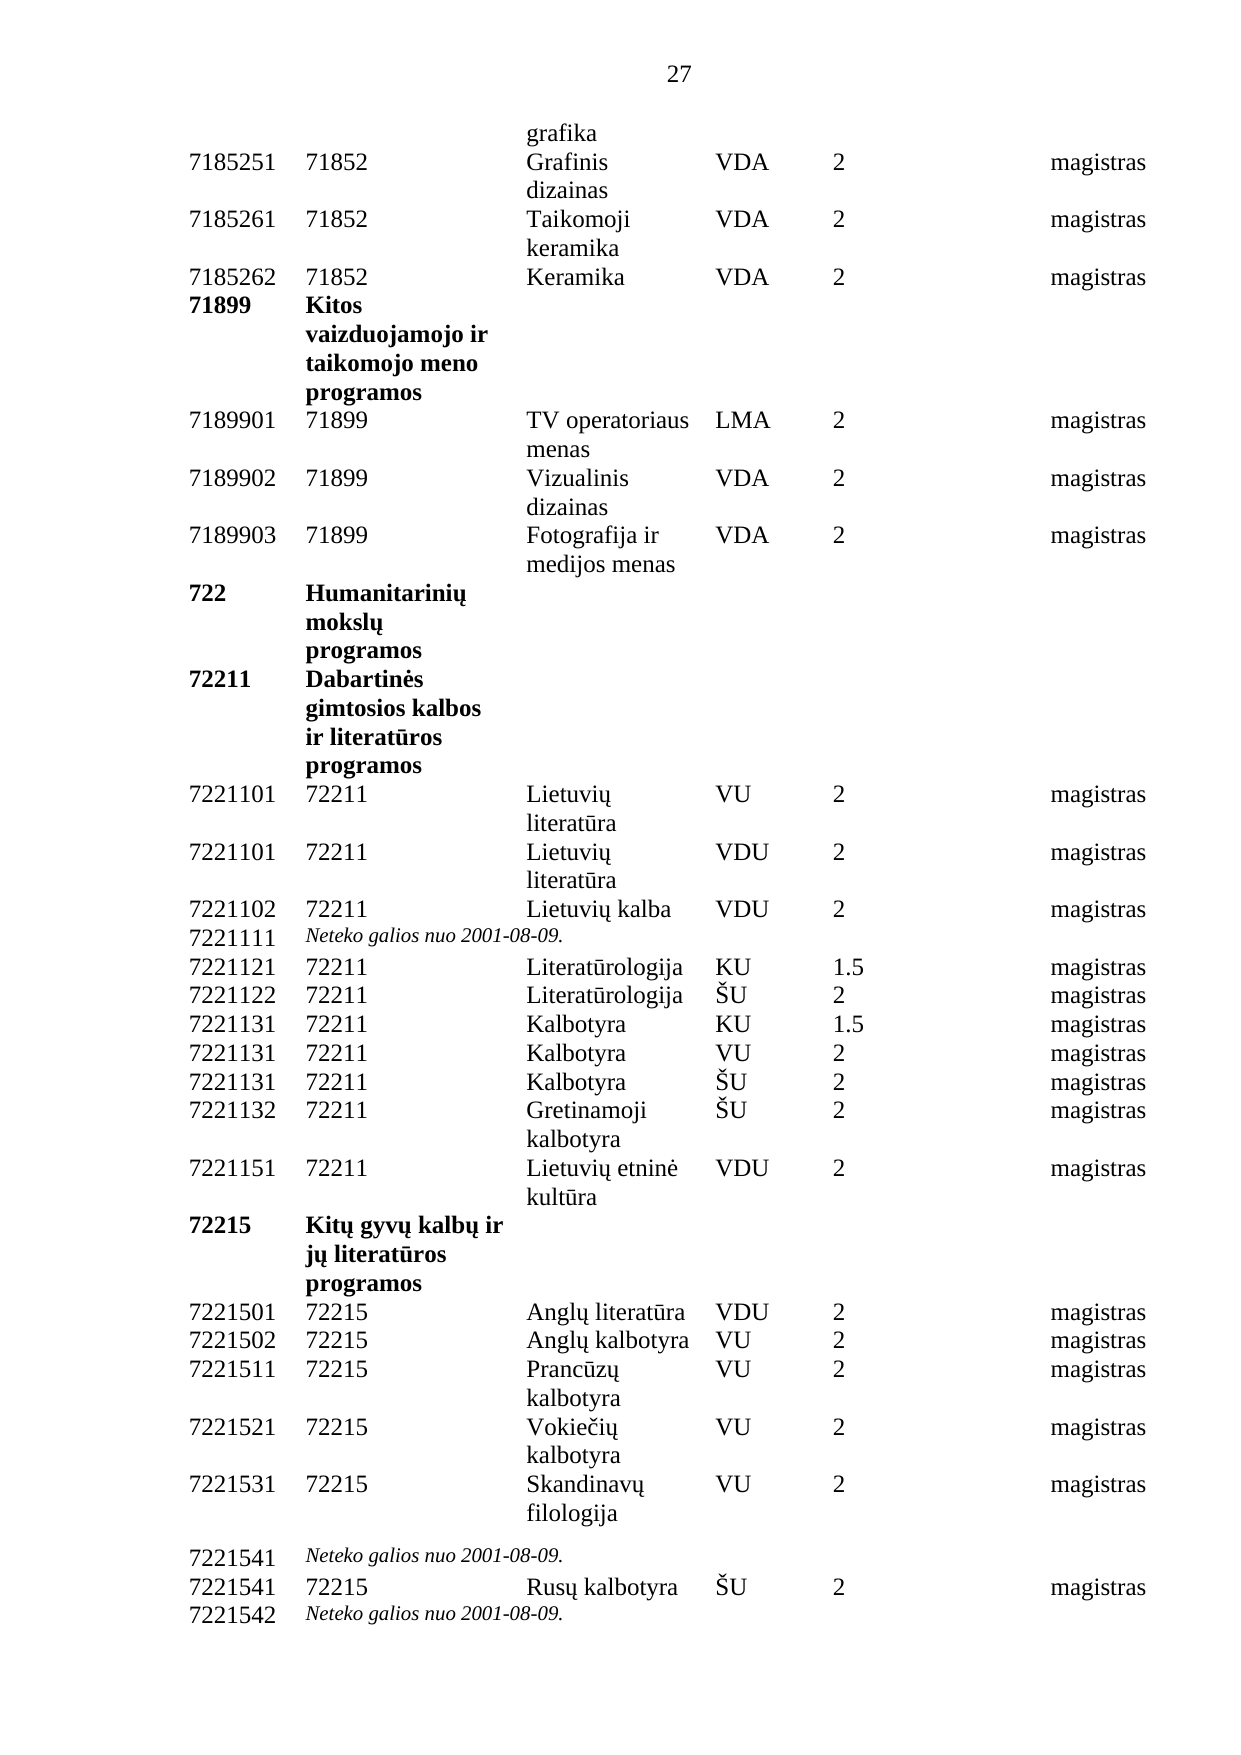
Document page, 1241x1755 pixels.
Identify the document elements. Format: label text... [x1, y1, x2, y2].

table_cell [1197, 463, 1202, 521]
table_cell [1197, 147, 1202, 204]
table_cell [902, 894, 973, 923]
table_cell [902, 578, 973, 664]
table_cell KU [704, 1009, 821, 1038]
table_cell 7221121 [177, 952, 294, 981]
table_cell magistras [1039, 1572, 1197, 1601]
table_cell 2 [821, 1326, 902, 1354]
table_cell 7221122 [177, 981, 294, 1009]
table_cell VDU [704, 894, 821, 923]
table_cell Rusų kalbotyra [515, 1572, 704, 1601]
table_cell [902, 204, 973, 262]
table_cell [1202, 981, 1207, 1009]
table_cell VU [704, 1469, 821, 1543]
table_cell [515, 578, 704, 664]
table_cell [1197, 981, 1202, 1009]
table_cell 71899 [294, 463, 515, 521]
table_cell magistras [1039, 1297, 1197, 1326]
table_cell [902, 1096, 973, 1153]
table_cell [1202, 1153, 1207, 1211]
table_cell [1197, 262, 1202, 291]
table_cell [704, 291, 821, 406]
table_cell magistras [1039, 894, 1197, 923]
table_cell [973, 1211, 1039, 1297]
table_cell 2 [821, 147, 902, 204]
table_cell 7185262 [177, 262, 294, 291]
table_cell [821, 664, 902, 779]
table_cell 72215 [294, 1297, 515, 1326]
table_cell [1202, 521, 1207, 578]
table_cell [821, 578, 902, 664]
table_cell 2 [821, 981, 902, 1009]
table_cell VU [704, 1354, 821, 1412]
table_cell [902, 1009, 973, 1038]
table_cell 7221531 [177, 1469, 294, 1543]
table_cell [1202, 1038, 1207, 1067]
table_cell 7221101 [177, 837, 294, 894]
table_cell [1197, 1354, 1202, 1412]
table_cell VDU [704, 1153, 821, 1211]
table_cell VDA [704, 521, 821, 578]
table_cell VDU [704, 837, 821, 894]
table_cell [177, 118, 294, 147]
table_cell 2 [821, 521, 902, 578]
table_cell [1202, 1354, 1207, 1412]
table_cell [973, 521, 1039, 578]
table_cell [1197, 204, 1202, 262]
table_cell 72215 [294, 1412, 515, 1469]
table_cell [902, 1153, 973, 1211]
table_cell 72211 [294, 894, 515, 923]
table_cell [973, 204, 1039, 262]
table_cell Lietuvių literatūra [515, 779, 704, 837]
table_cell 7221131 [177, 1038, 294, 1067]
table_cell 2 [821, 837, 902, 894]
table_cell 2 [821, 1412, 902, 1469]
table_cell [1197, 1211, 1202, 1297]
table_cell 7221151 [177, 1153, 294, 1211]
table_cell magistras [1039, 147, 1197, 204]
table_cell ŠU [704, 1572, 821, 1601]
table_cell [1202, 463, 1207, 521]
table_cell Skandinavų filologija [515, 1469, 704, 1543]
table_cell Kitos vaizduojamojo ir taikomojo meno programos [294, 291, 515, 406]
table_cell [1202, 147, 1207, 204]
table_cell [1202, 664, 1207, 779]
table_cell ŠU [704, 1067, 821, 1096]
table_cell 72211 [294, 1096, 515, 1153]
table_cell magistras [1039, 837, 1197, 894]
table_cell [973, 147, 1039, 204]
table_cell [902, 1354, 973, 1412]
table_cell [294, 118, 515, 147]
table_cell 72215 [177, 1211, 294, 1297]
table_cell 7221521 [177, 1412, 294, 1469]
table_cell [1202, 1096, 1207, 1153]
table_cell [704, 664, 821, 779]
table_cell 71899 [177, 291, 294, 406]
table_cell 7221541 [177, 1572, 294, 1601]
table_cell [821, 1211, 902, 1297]
table_cell [1039, 291, 1197, 406]
table_cell [1202, 578, 1207, 664]
table_cell [1197, 578, 1202, 664]
table_cell [973, 1009, 1039, 1038]
table_cell 2 [821, 1096, 902, 1153]
table_cell [1197, 1153, 1202, 1211]
table_cell 2 [821, 894, 902, 923]
table_cell [704, 1211, 821, 1297]
table_cell VDA [704, 147, 821, 204]
table_cell [902, 1326, 973, 1354]
table_cell [1039, 118, 1197, 147]
table_cell 7189903 [177, 521, 294, 578]
table_cell LMA [704, 406, 821, 463]
table_cell [1202, 1009, 1207, 1038]
table_cell Vizualinis dizainas [515, 463, 704, 521]
table_cell [1197, 406, 1202, 463]
table_cell [973, 1354, 1039, 1412]
table_cell magistras [1039, 981, 1197, 1009]
table_cell [1202, 1601, 1207, 1629]
table_cell [1197, 1096, 1202, 1153]
table_cell [973, 664, 1039, 779]
table_cell VU [704, 1326, 821, 1354]
table_cell 71899 [294, 406, 515, 463]
table_cell [1197, 1412, 1202, 1469]
table_cell [973, 578, 1039, 664]
table_cell [1197, 952, 1202, 981]
table_cell [902, 1067, 973, 1096]
table_cell magistras [1039, 262, 1197, 291]
table_cell 2 [821, 262, 902, 291]
table_cell 1.5 [821, 1009, 902, 1038]
table_cell [1202, 923, 1207, 952]
table_cell 7185261 [177, 204, 294, 262]
table_cell 2 [821, 1153, 902, 1211]
table_cell [1197, 1067, 1202, 1096]
table_cell magistras [1039, 1009, 1197, 1038]
table_cell [973, 1067, 1039, 1096]
table_cell Humanitarinių mokslų programos [294, 578, 515, 664]
table_cell 2 [821, 1038, 902, 1067]
table_cell [1197, 291, 1202, 406]
table_cell grafika [515, 118, 704, 147]
table_cell magistras [1039, 406, 1197, 463]
table_cell [902, 147, 973, 204]
table_cell magistras [1039, 1038, 1197, 1067]
table_cell Grafinis dizainas [515, 147, 704, 204]
table_cell [973, 952, 1039, 981]
table_cell [1197, 1009, 1202, 1038]
table_cell [973, 981, 1039, 1009]
table_cell Neteko galios nuo 2001-08-09. [294, 923, 1197, 952]
table_cell 7221102 [177, 894, 294, 923]
table_cell [973, 1153, 1039, 1211]
table_cell Lietuvių literatūra [515, 837, 704, 894]
table_cell 2 [821, 463, 902, 521]
table_cell KU [704, 952, 821, 981]
table_cell Lietuvių etninė kultūra [515, 1153, 704, 1211]
table_cell Anglų kalbotyra [515, 1326, 704, 1354]
table_cell [902, 291, 973, 406]
table_cell [902, 1211, 973, 1297]
table_cell magistras [1039, 1354, 1197, 1412]
table_cell [973, 262, 1039, 291]
table_cell 7221502 [177, 1326, 294, 1354]
table_cell Kalbotyra [515, 1067, 704, 1096]
table_cell [902, 1038, 973, 1067]
table_cell VDA [704, 463, 821, 521]
table_cell [1202, 1067, 1207, 1096]
table_cell Taikomoji keramika [515, 204, 704, 262]
table_cell [1197, 1469, 1202, 1543]
table_cell [973, 1297, 1039, 1326]
table_cell 2 [821, 1067, 902, 1096]
table_cell 72215 [294, 1469, 515, 1543]
table_cell [1202, 262, 1207, 291]
table_cell 7221101 [177, 779, 294, 837]
table_cell Literatūrologija [515, 952, 704, 981]
table_cell [515, 664, 704, 779]
table_cell [1202, 1211, 1207, 1297]
table_cell 72211 [294, 981, 515, 1009]
table_cell [902, 664, 973, 779]
table_cell [1202, 837, 1207, 894]
table_cell [1202, 952, 1207, 981]
table_cell [973, 291, 1039, 406]
table_cell [821, 118, 902, 147]
table_cell [1197, 923, 1202, 952]
table_cell [973, 779, 1039, 837]
table_cell [1197, 521, 1202, 578]
table_cell [973, 837, 1039, 894]
table_cell 71852 [294, 262, 515, 291]
table_cell ŠU [704, 981, 821, 1009]
table_cell 72211 [294, 1038, 515, 1067]
table_cell [704, 578, 821, 664]
table_cell [902, 1469, 973, 1543]
table_cell Gretinamoji kalbotyra [515, 1096, 704, 1153]
table_cell [1202, 1412, 1207, 1469]
table_cell TV operatoriaus menas [515, 406, 704, 463]
table_cell [1202, 779, 1207, 837]
table_cell Kitų gyvų kalbų ir jų literatūros programos [294, 1211, 515, 1297]
table_cell 7221511 [177, 1354, 294, 1412]
table_cell Fotografija ir medijos menas [515, 521, 704, 578]
table_cell [1202, 291, 1207, 406]
table_cell [1197, 837, 1202, 894]
table_cell [902, 981, 973, 1009]
table_cell Prancūzų kalbotyra [515, 1354, 704, 1412]
table_cell 2 [821, 1469, 902, 1543]
table_cell [902, 118, 973, 147]
table_cell [1197, 118, 1202, 147]
table_cell magistras [1039, 521, 1197, 578]
table_cell 71899 [294, 521, 515, 578]
table_cell [902, 952, 973, 981]
table_cell Vokiečių kalbotyra [515, 1412, 704, 1469]
table_cell 71852 [294, 147, 515, 204]
table_cell [1202, 204, 1207, 262]
table_cell Anglų literatūra [515, 1297, 704, 1326]
table_cell [1202, 894, 1207, 923]
table_cell 2 [821, 204, 902, 262]
table_cell ŠU [704, 1096, 821, 1153]
table_cell Kalbotyra [515, 1009, 704, 1038]
table_cell [1197, 779, 1202, 837]
table_cell [1202, 1543, 1207, 1572]
table_cell [902, 521, 973, 578]
table_cell [1197, 894, 1202, 923]
table_cell [1202, 1469, 1207, 1543]
table_cell [1197, 1326, 1202, 1354]
table_cell [1197, 664, 1202, 779]
table_cell [821, 291, 902, 406]
table_cell 72211 [294, 837, 515, 894]
table_cell magistras [1039, 204, 1197, 262]
table_cell 7221111 [177, 923, 294, 952]
table_cell Lietuvių kalba [515, 894, 704, 923]
table_cell [973, 118, 1039, 147]
table_cell [1202, 118, 1207, 147]
table_cell [704, 118, 821, 147]
table_cell Neteko galios nuo 2001-08-09. [294, 1543, 1197, 1572]
table_cell 7221131 [177, 1009, 294, 1038]
table_cell Neteko galios nuo 2001-08-09. [294, 1601, 1197, 1629]
table_cell [973, 894, 1039, 923]
table_cell 72211 [294, 952, 515, 981]
table_cell 72211 [294, 779, 515, 837]
table_cell 2 [821, 406, 902, 463]
table_cell VU [704, 1038, 821, 1067]
table_cell magistras [1039, 1096, 1197, 1153]
table_cell 71852 [294, 204, 515, 262]
table_cell [973, 1326, 1039, 1354]
table_cell 1.5 [821, 952, 902, 981]
table_cell magistras [1039, 1469, 1197, 1543]
table_cell [902, 406, 973, 463]
table_cell 7185251 [177, 147, 294, 204]
table_cell 7221501 [177, 1297, 294, 1326]
table_cell VU [704, 1412, 821, 1469]
table_cell Kalbotyra [515, 1038, 704, 1067]
table_cell [902, 779, 973, 837]
table_cell [902, 1297, 973, 1326]
table_cell [973, 1572, 1039, 1601]
table_cell [1197, 1543, 1202, 1572]
table_cell Dabartinės gimtosios kalbos ir literatūros programos [294, 664, 515, 779]
table_cell [1202, 1297, 1207, 1326]
table_cell [902, 463, 973, 521]
table_cell 2 [821, 1354, 902, 1412]
table_cell magistras [1039, 1153, 1197, 1211]
table_cell [1197, 1572, 1202, 1601]
table_cell [973, 1469, 1039, 1543]
table_cell [1039, 1211, 1197, 1297]
table_cell 2 [821, 1297, 902, 1326]
table_cell 72211 [294, 1067, 515, 1096]
table_cell 72211 [294, 1009, 515, 1038]
table_cell [515, 291, 704, 406]
table_cell [902, 1412, 973, 1469]
table_cell [1197, 1038, 1202, 1067]
table_cell 7221541 [177, 1543, 294, 1572]
table_cell [1197, 1297, 1202, 1326]
table_cell [1039, 664, 1197, 779]
table_cell [1197, 1601, 1202, 1629]
table_cell 7221131 [177, 1067, 294, 1096]
table_cell 7189901 [177, 406, 294, 463]
table_cell [973, 1038, 1039, 1067]
table_cell VU [704, 779, 821, 837]
table_cell 72215 [294, 1572, 515, 1601]
table_cell magistras [1039, 463, 1197, 521]
table_cell VDA [704, 204, 821, 262]
table_cell [973, 1412, 1039, 1469]
table_cell Keramika [515, 262, 704, 291]
table_cell [973, 463, 1039, 521]
table_cell 2 [821, 1572, 902, 1601]
table_cell 7221132 [177, 1096, 294, 1153]
table_cell [1202, 1326, 1207, 1354]
table_cell 72215 [294, 1326, 515, 1354]
table_cell magistras [1039, 779, 1197, 837]
table_cell magistras [1039, 1067, 1197, 1096]
table_cell 722 [177, 578, 294, 664]
table_cell magistras [1039, 1412, 1197, 1469]
table_cell [973, 406, 1039, 463]
table_cell 72211 [177, 664, 294, 779]
table_cell [1202, 406, 1207, 463]
table_cell [902, 1572, 973, 1601]
table_cell 7221542 [177, 1601, 294, 1629]
table_cell magistras [1039, 952, 1197, 981]
table_cell [973, 1096, 1039, 1153]
table_cell [1039, 578, 1197, 664]
table_cell [902, 262, 973, 291]
table_cell Literatūrologija [515, 981, 704, 1009]
table_cell VDA [704, 262, 821, 291]
table_cell [902, 837, 973, 894]
table_cell 7189902 [177, 463, 294, 521]
table_cell 2 [821, 779, 902, 837]
table_cell 72211 [294, 1153, 515, 1211]
table_cell [1202, 1572, 1207, 1601]
table_cell magistras [1039, 1326, 1197, 1354]
table_cell VDU [704, 1297, 821, 1326]
table_cell 72215 [294, 1354, 515, 1412]
table_cell [515, 1211, 704, 1297]
